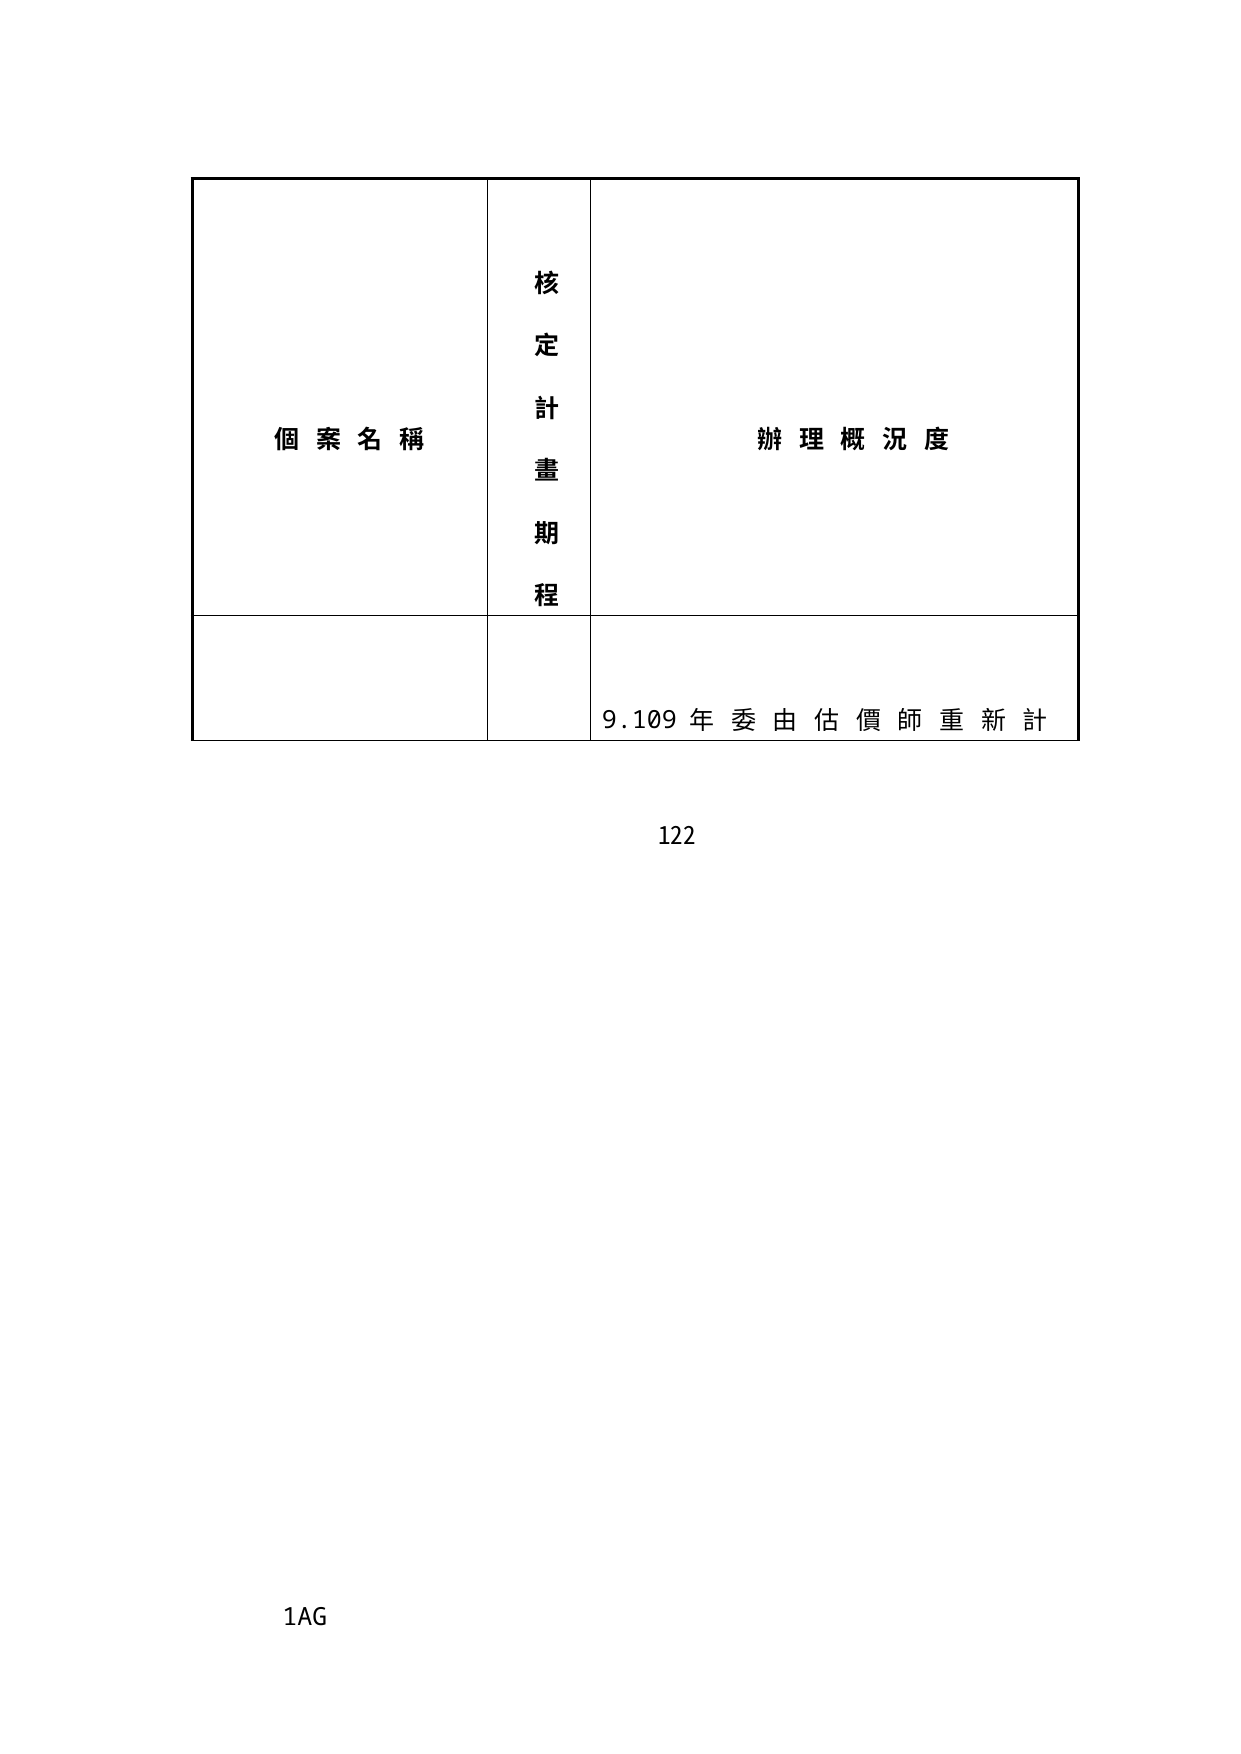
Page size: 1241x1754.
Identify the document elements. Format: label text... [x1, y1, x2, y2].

table_header 個案名稱 [194, 180, 487, 615]
table_cell 9.109年委由估價師重新計 [591, 616, 1077, 740]
table_cell [194, 616, 487, 740]
table_cell [488, 616, 590, 740]
table_header 辦理概況度 [591, 180, 1077, 615]
table_header 核定計畫期程 [488, 180, 590, 615]
